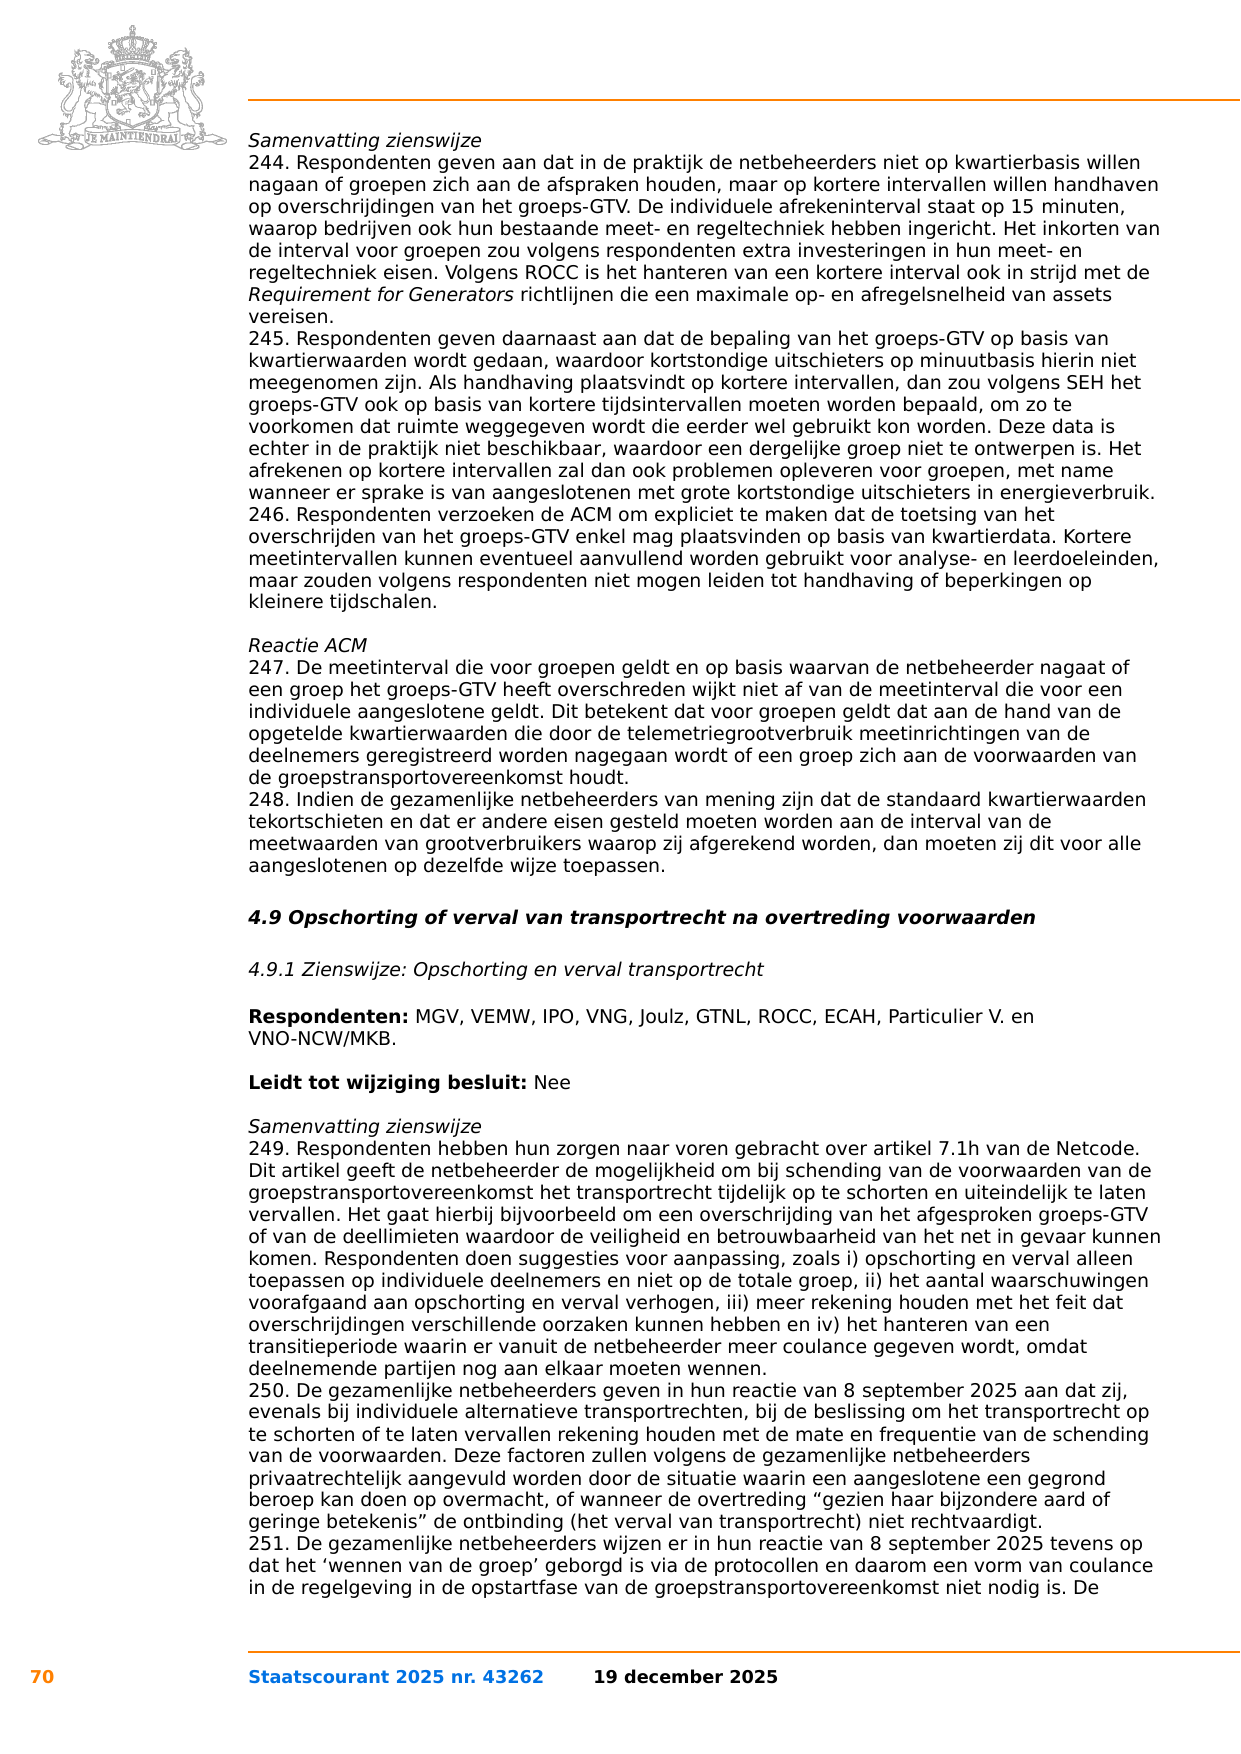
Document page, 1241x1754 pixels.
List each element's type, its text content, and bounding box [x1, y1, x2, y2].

subtitle Samenvatting zienswijze [248, 1116, 1163, 1138]
picture [38, 25, 227, 150]
text 247. De meetinterval die voor groepen geldt en op basis waarvan de netbeheerder nagaat of een groep het groeps-GTV heeft overschreden wijkt niet af van de meetinterval die voor een individuele aangeslotene geldt. Dit betekent dat voor groepen geldt dat aan de hand van de opgetelde kwartierwaarden die door de telemetriegrootverbruik meetinrichtingen van de deelnemers geregistreerd worden nagegaan wordt of een groep zich aan de voorwaarden van de groepstransportovereenkomst houdt. [248, 657, 1163, 789]
text 248. Indien de gezamenlijke netbeheerders van mening zijn dat de standaard kwartierwaarden tekortschieten en dat er andere eisen gesteld moeten worden aan de interval van de meetwaarden van grootverbruikers waarop zij afgerekend worden, dan moeten zij dit voor alle aangeslotenen op dezelfde wijze toepassen. [248, 789, 1163, 877]
text 249. Respondenten hebben hun zorgen naar voren gebracht over artikel 7.1h van de Netcode. Dit artikel geeft de netbeheerder de mogelijkheid om bij schending van de voorwaarden van de groepstransportovereenkomst het transportrecht tijdelijk op te schorten en uiteindelijk te laten vervallen. Het gaat hierbij bijvoorbeeld om een overschrijding van het afgesproken groeps-GTV of van de deellimieten waardoor de veiligheid en betrouwbaarheid van het net in gevaar kunnen komen. Respondenten doen suggesties voor aanpassing, zoals i) opschorting en verval alleen toepassen op individuele deelnemers en niet op de totale groep, ii) het aantal waarschuwingen voorafgaand aan opschorting en verval verhogen, iii) meer rekening houden met het feit dat overschrijdingen verschillende oorzaken kunnen hebben en iv) het hanteren van een transitieperiode waarin er vanuit de netbeheerder meer coulance gegeven wordt, omdat deelnemende partijen nog aan elkaar moeten wennen. [248, 1138, 1163, 1379]
text Leidt tot wijziging besluit: Nee [248, 1072, 1163, 1094]
subtitle Samenvatting zienswijze [248, 130, 1163, 152]
text Respondenten: MGV, VEMW, IPO, VNG, Joulz, GTNL, ROCC, ECAH, Particulier V. en VNO-NCW/MKB. [248, 1006, 1163, 1050]
text 250. De gezamenlijke netbeheerders geven in hun reactie van 8 september 2025 aan dat zij, evenals bij individuele alternatieve transportrechten, bij de beslissing om het transportrecht op te schorten of te laten vervallen rekening houden met de mate en frequentie van de schending van de voorwaarden. Deze factoren zullen volgens de gezamenlijke netbeheerders privaatrechtelijk aangevuld worden door de situatie waarin een aangeslotene een gegrond beroep kan doen op overmacht, of wanneer de overtreding “gezien haar bijzondere aard of geringe betekenis” de ontbinding (het verval van transportrecht) niet rechtvaardigt. [248, 1379, 1163, 1533]
text 244. Respondenten geven aan dat in de praktijk de netbeheerders niet op kwartierbasis willen nagaan of groepen zich aan de afspraken houden, maar op kortere intervallen willen handhaven op overschrijdingen van het groeps-GTV. De individuele afrekeninterval staat op 15 minuten, waarop bedrijven ook hun bestaande meet- en regeltechniek hebben ingericht. Het inkorten van de interval voor groepen zou volgens respondenten extra investeringen in hun meet- en regeltechniek eisen. Volgens ROCC is het hanteren van een kortere interval ook in strijd met de Requirement for Generators richtlijnen die een maximale op- en afregelsnelheid van assets vereisen. [248, 152, 1163, 328]
subtitle Reactie ACM [248, 635, 1163, 657]
subtitle 4.9.1 Zienswijze: Opschorting en verval transportrecht [248, 959, 1163, 981]
text 245. Respondenten geven daarnaast aan dat de bepaling van het groeps-GTV op basis van kwartierwaarden wordt gedaan, waardoor kortstondige uitschieters op minuutbasis hierin niet meegenomen zijn. Als handhaving plaatsvindt op kortere intervallen, dan zou volgens SEH het groeps-GTV ook op basis van kortere tijdsintervallen moeten worden bepaald, om zo te voorkomen dat ruimte weggegeven wordt die eerder wel gebruikt kon worden. Deze data is echter in de praktijk niet beschikbaar, waardoor een dergelijke groep niet te ontwerpen is. Het afrekenen op kortere intervallen zal dan ook problemen opleveren voor groepen, met name wanneer er sprake is van aangeslotenen met grote kortstondige uitschieters in energieverbruik. [248, 328, 1163, 503]
text 246. Respondenten verzoeken de ACM om expliciet te maken dat de toetsing van het overschrijden van het groeps-GTV enkel mag plaatsvinden op basis van kwartierdata. Kortere meetintervallen kunnen eventueel aanvullend worden gebruikt voor analyse- en leerdoeleinden, maar zouden volgens respondenten niet mogen leiden tot handhaving of beperkingen op kleinere tijdschalen. [248, 503, 1163, 613]
text 251. De gezamenlijke netbeheerders wijzen er in hun reactie van 8 september 2025 tevens op dat het ‘wennen van de groep’ geborgd is via de protocollen en daarom een vorm van coulance in de regelgeving in de opstartfase van de groepstransportovereenkomst niet nodig is. De [248, 1533, 1163, 1599]
subtitle 4.9 Opschorting of verval van transportrecht na overtreding voorwaarden [248, 907, 1163, 929]
